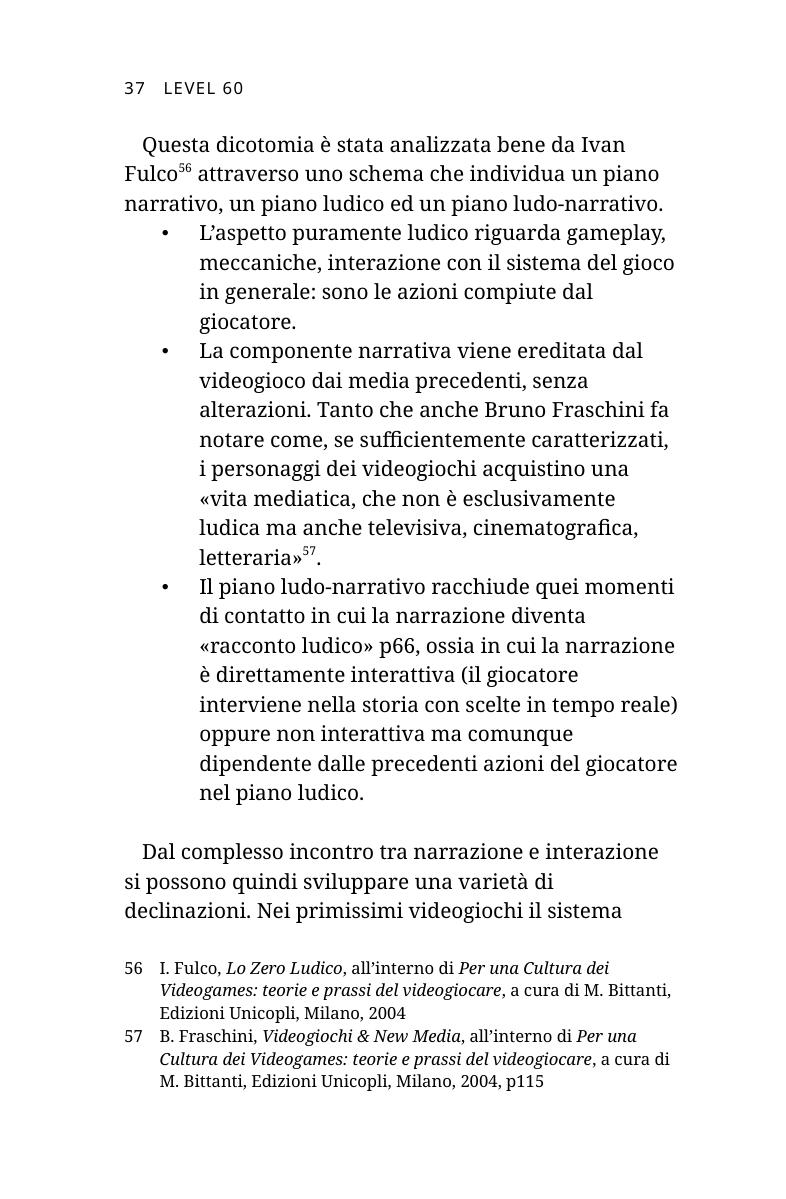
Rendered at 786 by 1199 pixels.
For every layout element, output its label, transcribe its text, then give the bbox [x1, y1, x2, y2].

list Il piano ludo-narrativo racchiude quei momenti di contatto in cui la narrazione diventa «racconto ludico» p66, ossia in cui la narrazione è direttamente interattiva (il giocatore interviene nella storia con scelte in tempo reale) oppure non interattiva ma comunque dipendente dalle precedenti azioni del giocatore nel piano ludico. [162, 571, 679, 807]
text Questa dicotomia è stata analizzata bene da Ivan Fulco attraverso uno schema che individua un piano narrativo, un piano ludico ed un piano ludo-narrativo. [124, 129, 679, 217]
text I. Fulco, Lo Zero Ludico, all’interno di Per una Cultura dei Videogames: teorie e prassi del videogiocare, a cura di M. Bittanti, Edizioni Unicopli, Milano, 2004 [124, 956, 679, 1024]
text Dal complesso incontro tra narrazione e interazione si possono quindi sviluppare una varietà di declinazioni. Nei primissimi videogiochi il sistema [124, 836, 679, 925]
list L’aspetto puramente ludico riguarda gameplay, meccaniche, interazione con il sistema del gioco in generale: sono le azioni compiute dal giocatore. [162, 217, 679, 335]
list La componente narrativa viene ereditata dal videogioco dai media precedenti, senza alterazioni. Tanto che anche Bruno Fraschini fa notare come, se sufficientemente caratterizzati, i personaggi dei videogiochi acquistino una «vita mediatica, che non è esclusivamente ludica ma anche televisiva, cinematografica, letteraria». [162, 335, 679, 571]
list B. Fraschini, Videogiochi & New Media, all’interno di Per una Cultura dei Videogames: teorie e prassi del videogiocare, a cura di M. Bittanti, Edizioni Unicopli, Milano, 2004, p115 [124, 1024, 679, 1093]
